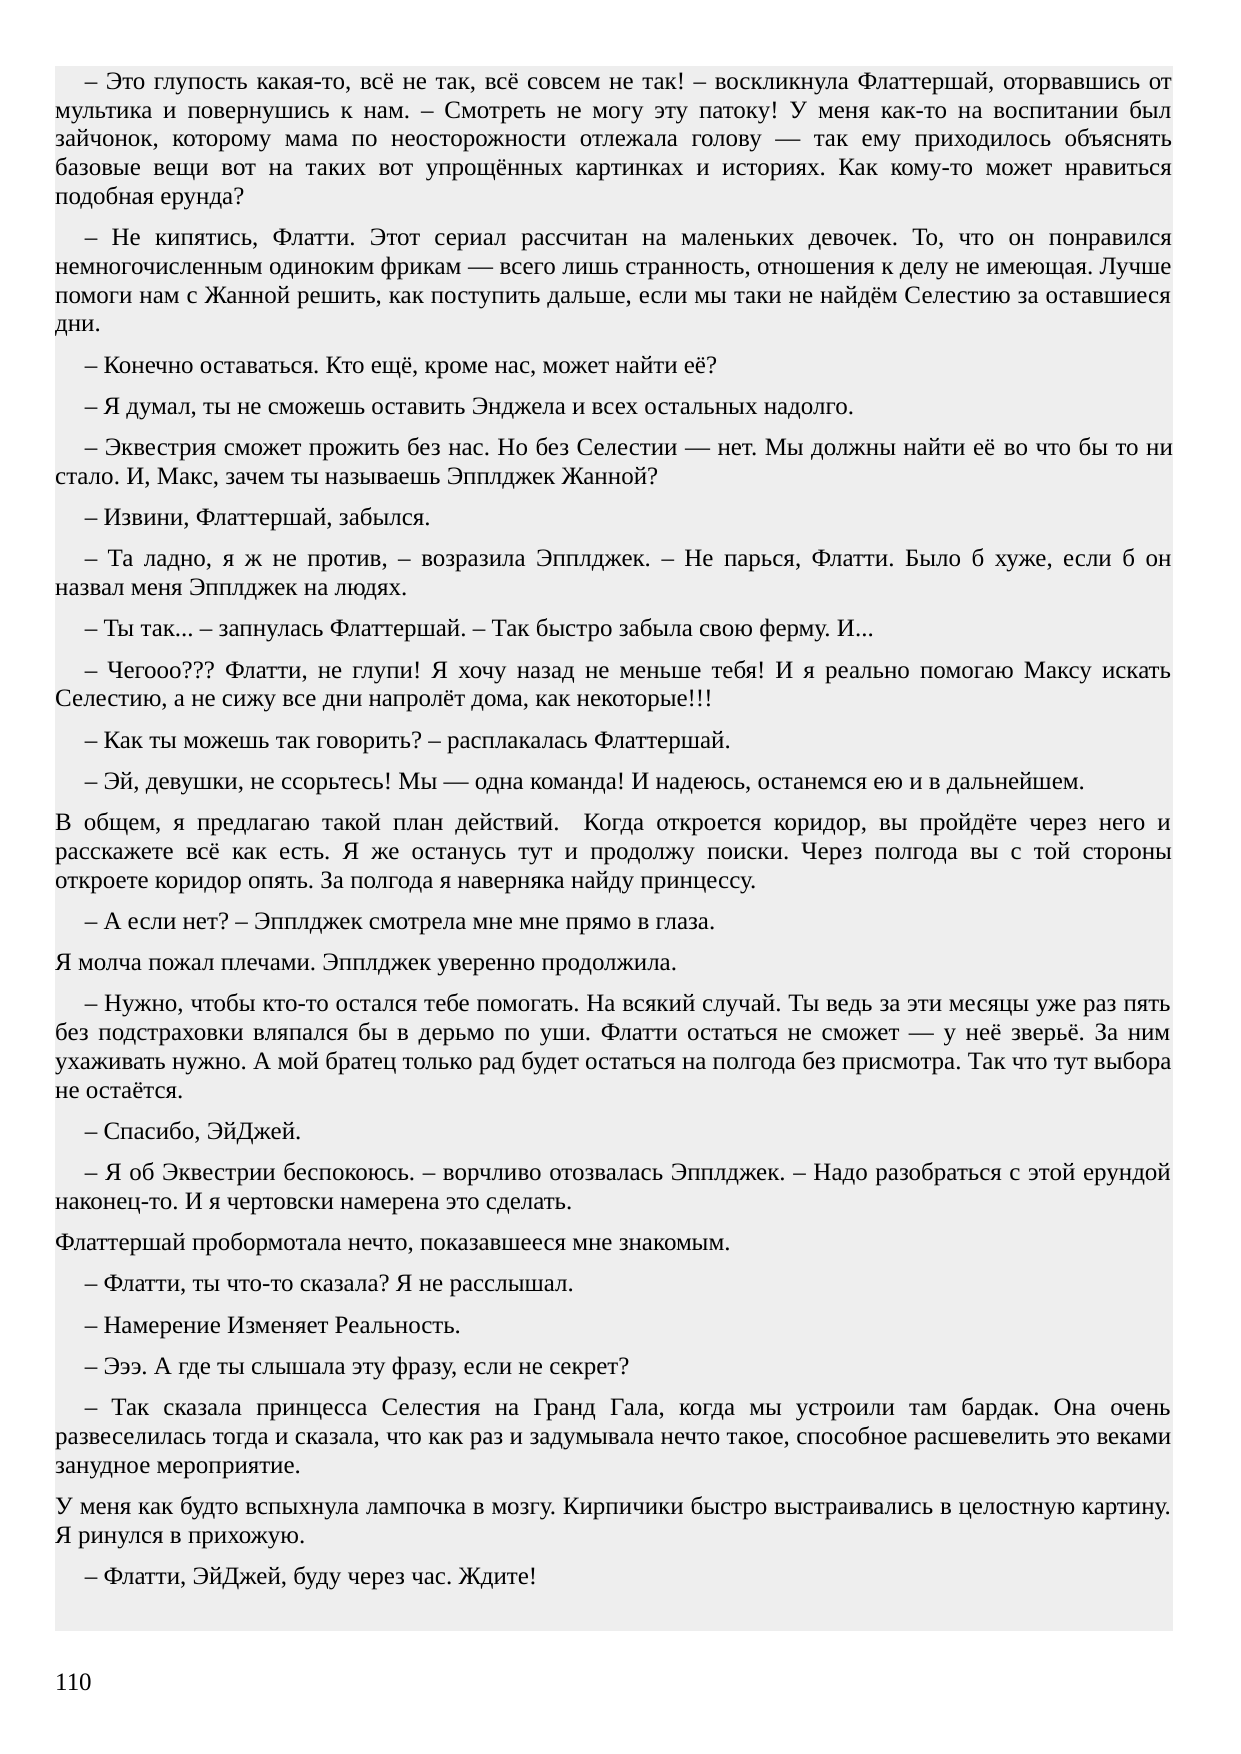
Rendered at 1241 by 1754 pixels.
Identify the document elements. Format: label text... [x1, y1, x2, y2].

text – Спасибо, ЭйДжей. [55, 1116, 1173, 1145]
text – Эээ. А где ты слышала эту фразу, если не секрет? [55, 1351, 1173, 1380]
list Я молча пожал плечами. Эпплджек уверенно продолжила. [55, 947, 1173, 976]
text – Ты так... – запнулась Флаттершай. – Так быстро забыла свою ферму. И... [55, 613, 1173, 642]
text – Конечно оставаться. Кто ещё, кроме нас, может найти её? [55, 350, 1173, 378]
text – Не кипятись, Флатти. Этот сериал рассчитан на маленьких девочек. То, что он понравился немногочисленным одиноким фрикам — всего лишь странность, отношения к делу не имеющая. Лучше помоги нам с Жанной решить, как поступить дальше, если мы таки не найдём Селестию за оставшиеся дни. [55, 222, 1173, 337]
text – Эй, девушки, не ссорьтесь! Мы — одна команда! И надеюсь, останемся ею и в дальнейшем. [55, 766, 1173, 795]
text – Флатти, ЭйДжей, буду через час. Ждите! [55, 1561, 1173, 1590]
list У меня как будто вспыхнула лампочка в мозгу. Кирпичики быстро выстраивались в целостную картину. Я ринулся в прихожую. [55, 1491, 1173, 1548]
text – Извини, Флаттершай, забылся. [55, 502, 1173, 531]
text – Флатти, ты что-то сказала? Я не расслышал. [55, 1268, 1173, 1297]
text – Намерение Изменяет Реальность. [55, 1310, 1173, 1338]
list В общем, я предлагаю такой план действий. Когда откроется коридор, вы пройдёте через него и расскажете всё как есть. Я же останусь тут и продолжу поиски. Через полгода вы с той стороны откроете коридор опять. За полгода я наверняка найду принцессу. [55, 807, 1173, 893]
text – Нужно, чтобы кто-то остался тебе помогать. На всякий случай. Ты ведь за эти месяцы уже раз пять без подстраховки вляпался бы в дерьмо по уши. Флатти остаться не сможет — у неё зверьё. За ним ухаживать нужно. А мой братец только рад будет остаться на полгода без присмотра. Так что тут выбора не остаётся. [55, 988, 1173, 1103]
text – Так сказала принцесса Селестия на Гранд Гала, когда мы устроили там бардак. Она очень развеселилась тогда и сказала, что как раз и задумывала нечто такое, способное расшевелить это веками занудное мероприятие. [55, 1392, 1173, 1478]
text – Чегооо??? Флатти, не глупи! Я хочу назад не меньше тебя! И я реально помогаю Максу искать Селестию, а не сижу все дни напролёт дома, как некоторые!!! [55, 655, 1173, 712]
text – Я думал, ты не сможешь оставить Энджела и всех остальных надолго. [55, 391, 1173, 420]
text – Это глупость какая-то, всё не так, всё совсем не так! – воскликнула Флаттершай, оторвавшись от мультика и повернушись к нам. – Смотреть не могу эту патоку! У меня как-то на воспитании был зайчонок, которому мама по неосторожности отлежала голову — так ему приходилось объяснять базовые вещи вот на таких вот упрощённых картинках и историях. Как кому-то может нравиться подобная ерунда? [55, 66, 1173, 210]
list Флаттершай пробормотала нечто, показавшееся мне знакомым. [55, 1227, 1173, 1256]
text – Та ладно, я ж не против, – возразила Эпплджек. – Не парься, Флатти. Было б хуже, если б он назвал меня Эпплджек на людях. [55, 543, 1173, 601]
text – А если нет? – Эпплджек смотрела мне мне прямо в глаза. [55, 906, 1173, 935]
text – Как ты можешь так говорить? – расплакалась Флаттершай. [55, 725, 1173, 753]
text – Эквестрия сможет прожить без нас. Но без Селестии — нет. Мы должны найти её во что бы то ни стало. И, Макс, зачем ты называешь Эпплджек Жанной? [55, 432, 1173, 490]
text – Я об Эквестрии беспокоюсь. – ворчливо отозвалась Эпплджек. – Надо разобраться с этой ерундой наконец-то. И я чертовски намерена это сделать. [55, 1157, 1173, 1215]
